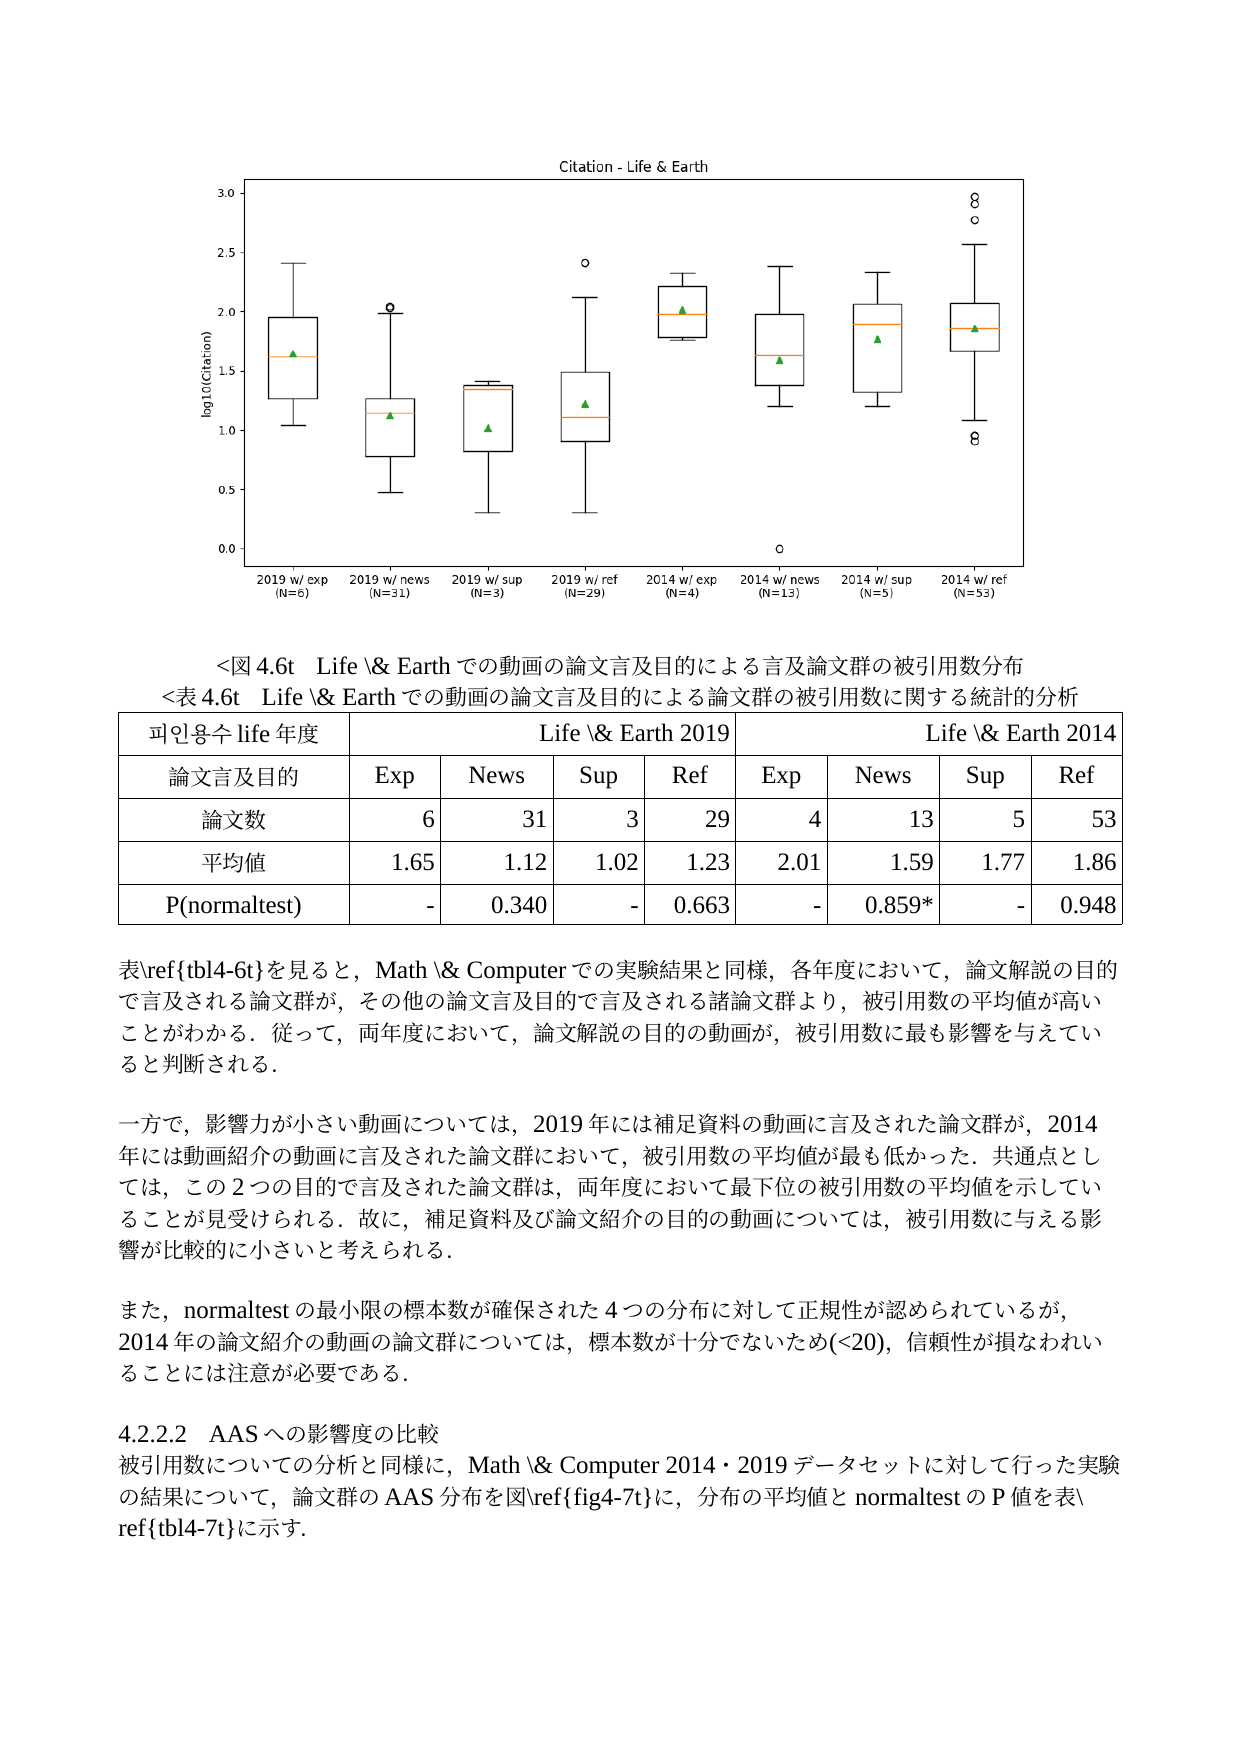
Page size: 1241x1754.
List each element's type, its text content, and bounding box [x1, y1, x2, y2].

table_cell - [554, 885, 644, 924]
table_cell Exp [350, 756, 440, 798]
table_cell 1.77 [940, 842, 1031, 884]
table_cell 2.01 [736, 842, 827, 884]
table_cell 論文数 [119, 799, 349, 841]
table_cell 0.340 [441, 885, 553, 924]
table_header 피인용수life年度 [119, 713, 349, 755]
text 被引用数についての分析と同様に，Math \& Computer 2014・2019データセットに対して行った実験の結果について，論文群のAAS分布を図\ref{fig4-7t}に，分布の平均値とnormaltestのP値を表\ref{tbl4-7t}に示す． [118, 1448, 1122, 1543]
table_cell 13 [828, 799, 939, 841]
table_cell 0.859* [828, 885, 939, 924]
text 一方で，影響力が小さい動画については，2019年には補足資料の動画に言及された論文群が，2014年には動画紹介の動画に言及された論文群において，被引用数の平均値が最も低かった．共通点としては，この2つの目的で言及された論文群は，両年度において最下位の被引用数の平均値を示していることが見受けられる．故に，補足資料及び論文紹介の目的の動画については，被引用数に与える影響が比較的に小さいと考えられる． [118, 1108, 1122, 1265]
text <図4.6t Life \& Earthでの動画の論文言及目的による言及論文群の被引用数分布 [118, 649, 1122, 680]
table_cell 1.65 [350, 842, 440, 884]
table_cell 5 [940, 799, 1031, 841]
table_cell Ref [1032, 756, 1122, 798]
table_cell - [736, 885, 827, 924]
table_cell 53 [1032, 799, 1122, 841]
table_header Life \& Earth 2019 [350, 713, 735, 755]
table_cell Sup [940, 756, 1031, 798]
text 表\ref{tbl4-6t}を見ると，Math \& Computerでの実験結果と同様，各年度において，論文解説の目的で言及される論文群が，その他の論文言及目的で言及される諸論文群より，被引用数の平均値が高いことがわかる．従って，両年度において，論文解説の目的の動画が，被引用数に最も影響を与えていると判断される． [118, 953, 1122, 1079]
table_cell 0.663 [645, 885, 735, 924]
table_header Life \& Earth 2014 [736, 713, 1122, 755]
table_cell 論文言及目的 [119, 756, 349, 798]
text また，normaltestの最小限の標本数が確保された4つの分布に対して正規性が認められているが，2014年の論文紹介の動画の論文群については，標本数が十分でないため(<20)，信頼性が損なわれいることには注意が必要である． [118, 1294, 1122, 1388]
table_cell News [441, 756, 553, 798]
table_cell Sup [554, 756, 644, 798]
table_cell 3 [554, 799, 644, 841]
table_cell 6 [350, 799, 440, 841]
table_cell Exp [736, 756, 827, 798]
table_cell 29 [645, 799, 735, 841]
table_cell 31 [441, 799, 553, 841]
table_cell Ref [645, 756, 735, 798]
table_cell 1.86 [1032, 842, 1122, 884]
table_cell P(normaltest) [119, 885, 349, 924]
text <表4.6t Life \& Earthでの動画の論文言及目的による論文群の被引用数に関する統計的分析 [118, 680, 1122, 712]
table_cell 1.02 [554, 842, 644, 884]
text 4.2.2.2 AASへの影響度の比較 [118, 1417, 1122, 1448]
table_cell - [350, 885, 440, 924]
table_cell News [828, 756, 939, 798]
table_cell 平均値 [119, 842, 349, 884]
table_cell 4 [736, 799, 827, 841]
table_cell 1.23 [645, 842, 735, 884]
table_cell - [940, 885, 1031, 924]
table_cell 1.12 [441, 842, 553, 884]
table_cell 1.59 [828, 842, 939, 884]
picture [118, 118, 1123, 621]
table_cell 0.948 [1032, 885, 1122, 924]
